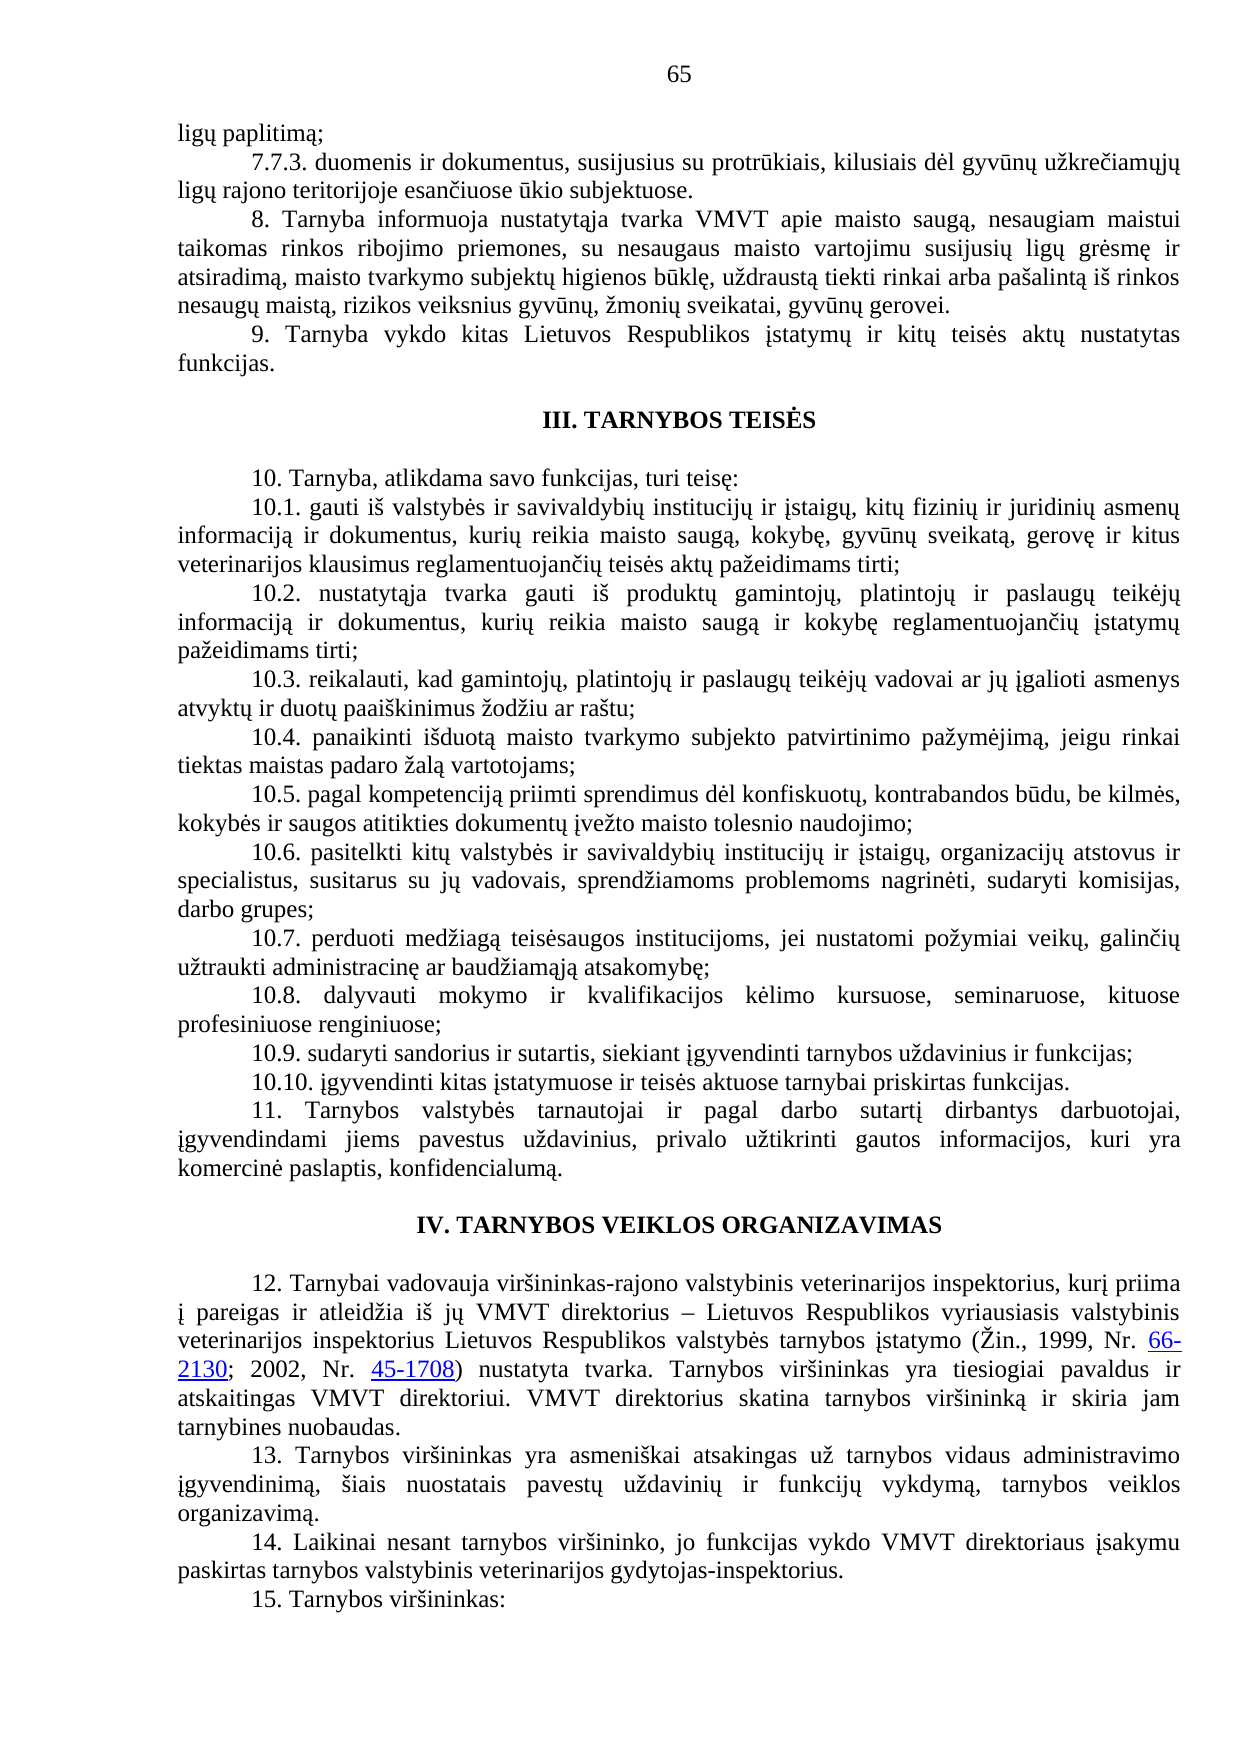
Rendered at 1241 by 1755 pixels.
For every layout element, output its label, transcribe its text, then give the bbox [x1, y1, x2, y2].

text 10.5. pagal kompetenciją priimti sprendimus dėl konfiskuotų, kontrabandos būdu, be kilmės, kokybės ir saugos atitikties dokumentų įvežto maisto tolesnio naudojimo; [177, 779, 1181, 837]
text 14. Laikinai nesant tarnybos viršininko, jo funkcijas vykdo VMVT direktoriaus įsakymu paskirtas tarnybos valstybinis veterinarijos gydytojas-inspektorius. [177, 1527, 1181, 1584]
text 15. Tarnybos viršininkas: [177, 1584, 1181, 1613]
text 10.10. įgyvendinti kitas įstatymuose ir teisės aktuose tarnybai priskirtas funkcijas. [177, 1067, 1181, 1096]
text 10.7. perduoti medžiagą teisėsaugos institucijoms, jei nustatomi požymiai veikų, galinčių užtraukti administracinę ar baudžiamąją atsakomybę; [177, 923, 1181, 981]
text 7.7.3. duomenis ir dokumentus, susijusius su protrūkiais, kilusiais dėl gyvūnų užkrečiamųjų ligų rajono teritorijoje esančiuose ūkio subjektuose. [177, 147, 1181, 204]
text 10.4. panaikinti išduotą maisto tvarkymo subjekto patvirtinimo pažymėjimą, jeigu rinkai tiektas maistas padaro žalą vartotojams; [177, 722, 1181, 779]
text 10.6. pasitelkti kitų valstybės ir savivaldybių institucijų ir įstaigų, organizacijų atstovus ir specialistus, susitarus su jų vadovais, sprendžiamoms problemoms nagrinėti, sudaryti komisijas, darbo grupes; [177, 837, 1181, 923]
text 10.9. sudaryti sandorius ir sutartis, siekiant įgyvendinti tarnybos uždavinius ir funkcijas; [177, 1038, 1181, 1067]
text 10.2. nustatytąja tvarka gauti iš produktų gamintojų, platintojų ir paslaugų teikėjų informaciją ir dokumentus, kurių reikia maisto saugą ir kokybę reglamentuojančių įstatymų pažeidimams tirti; [177, 578, 1181, 664]
text 8. Tarnyba informuoja nustatytąja tvarka VMVT apie maisto saugą, nesaugiam maistui taikomas rinkos ribojimo priemones, su nesaugaus maisto vartojimu susijusių ligų grėsmę ir atsiradimą, maisto tvarkymo subjektų higienos būklę, uždraustą tiekti rinkai arba pašalintą iš rinkos nesaugų maistą, rizikos veiksnius gyvūnų, žmonių sveikatai, gyvūnų gerovei. [177, 204, 1181, 319]
text 12. Tarnybai vadovauja viršininkas-rajono valstybinis veterinarijos inspektorius, kurį priima į pareigas ir atleidžia iš jų VMVT direktorius – Lietuvos Respublikos vyriausiasis valstybinis veterinarijos inspektorius Lietuvos Respublikos valstybės tarnybos įstatymo (Žin., 1999, Nr. 66-2130; 2002, Nr. 45-1708) nustatyta tvarka. Tarnybos viršininkas yra tiesiogiai pavaldus ir atskaitingas VMVT direktoriui. VMVT direktorius skatina tarnybos viršininką ir skiria jam tarnybines nuobaudas. [177, 1268, 1181, 1441]
text ligų paplitimą; [177, 118, 1181, 147]
text 10.1. gauti iš valstybės ir savivaldybių institucijų ir įstaigų, kitų fizinių ir juridinių asmenų informaciją ir dokumentus, kurių reikia maisto saugą, kokybę, gyvūnų sveikatą, gerovę ir kitus veterinarijos klausimus reglamentuojančių teisės aktų pažeidimams tirti; [177, 492, 1181, 578]
text 10.8. dalyvauti mokymo ir kvalifikacijos kėlimo kursuose, seminaruose, kituose profesiniuose renginiuose; [177, 981, 1181, 1038]
text 10.3. reikalauti, kad gamintojų, platintojų ir paslaugų teikėjų vadovai ar jų įgalioti asmenys atvyktų ir duotų paaiškinimus žodžiu ar raštu; [177, 664, 1181, 722]
text 11. Tarnybos valstybės tarnautojai ir pagal darbo sutartį dirbantys darbuotojai, įgyvendindami jiems pavestus uždavinius, privalo užtikrinti gautos informacijos, kuri yra komercinė paslaptis, konfidencialumą. [177, 1096, 1181, 1182]
text 13. Tarnybos viršininkas yra asmeniškai atsakingas už tarnybos vidaus administravimo įgyvendinimą, šiais nuostatais pavestų uždavinių ir funkcijų vykdymą, tarnybos veiklos organizavimą. [177, 1441, 1181, 1527]
text 10. Tarnyba, atlikdama savo funkcijas, turi teisę: [177, 463, 1181, 492]
text IV. TARNYBOS VEIKLOS ORGANIZAVIMAS [177, 1211, 1181, 1239]
text 9. Tarnyba vykdo kitas Lietuvos Respublikos įstatymų ir kitų teisės aktų nustatytas funkcijas. [177, 319, 1181, 377]
text III. TARNYBOS TEISĖS [177, 406, 1181, 434]
